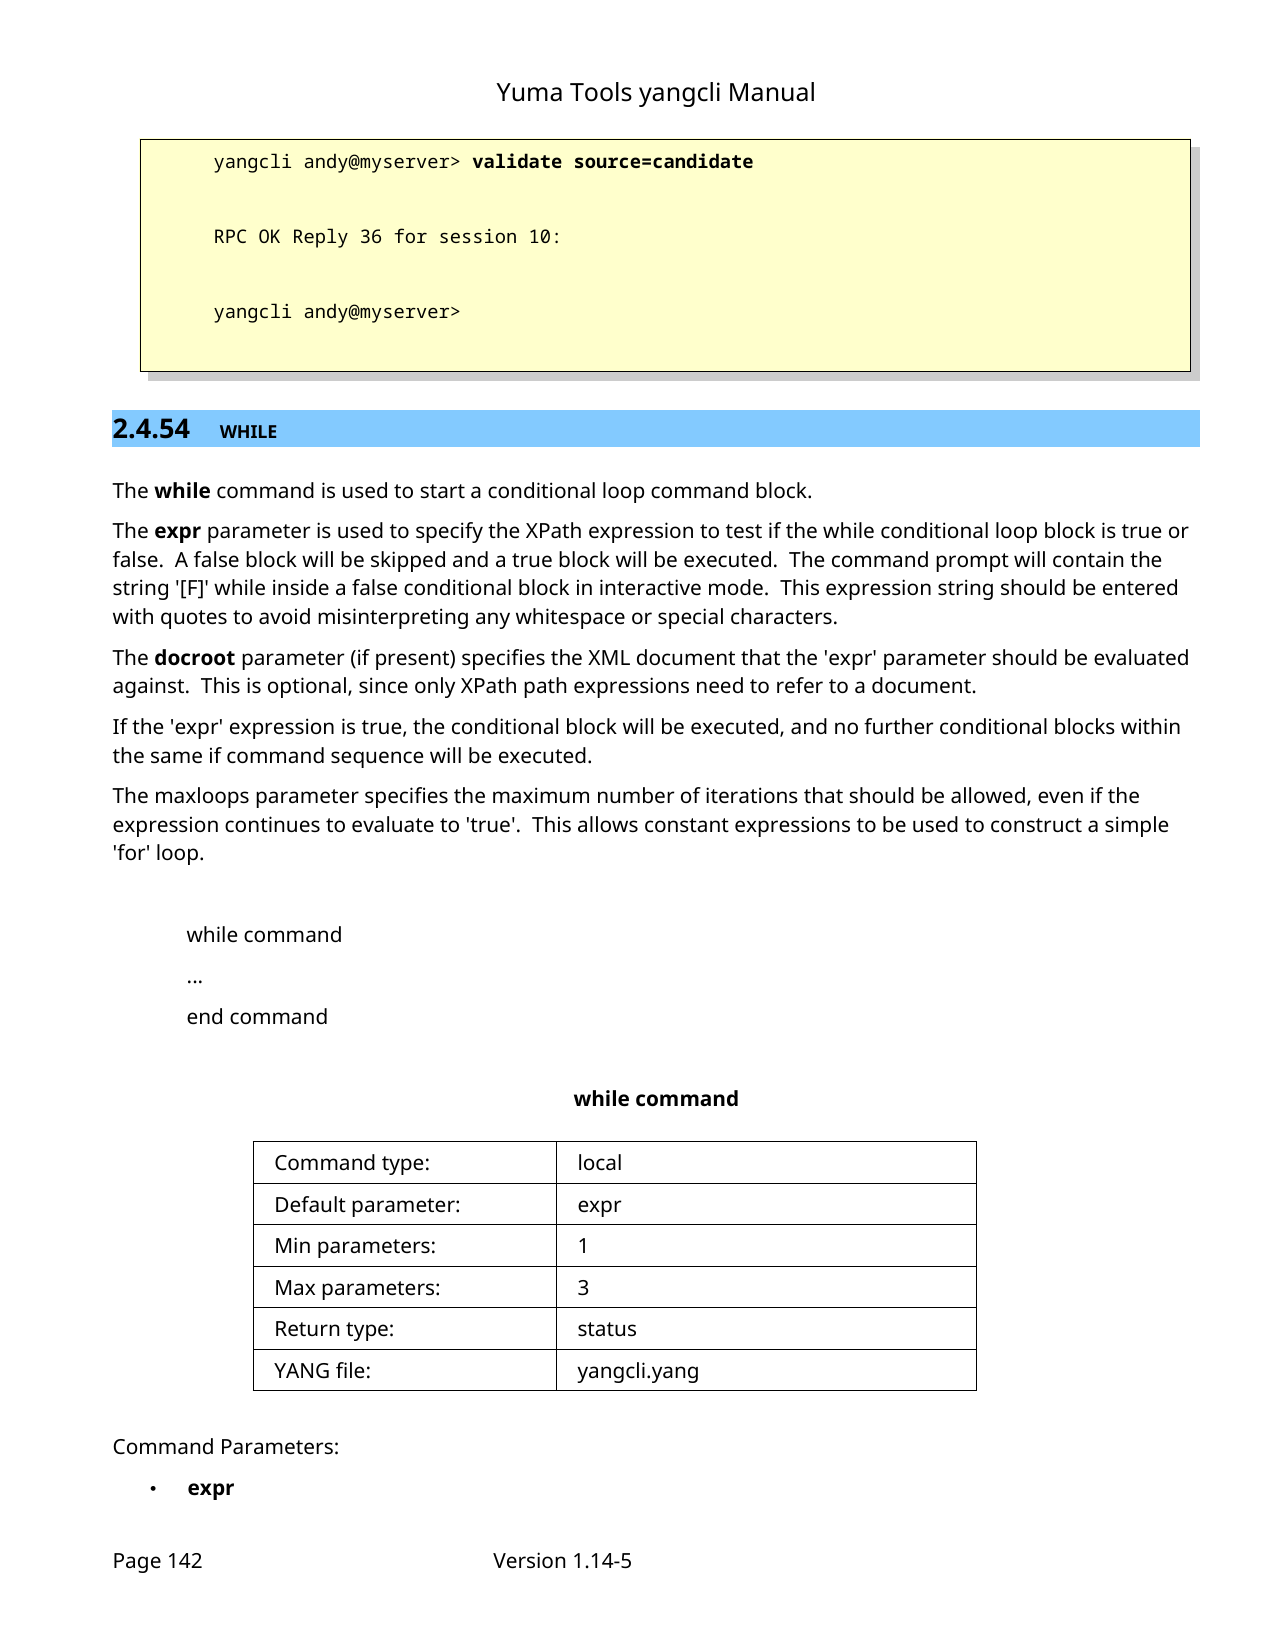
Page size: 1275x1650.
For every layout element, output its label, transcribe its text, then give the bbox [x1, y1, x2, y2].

table_cell expr [557, 1184, 976, 1224]
table_cell YANG file: [254, 1350, 556, 1390]
subtitle while command [127, 1084, 1185, 1113]
table_cell Default parameter: [254, 1184, 556, 1224]
table_header local [557, 1142, 976, 1183]
text The expr parameter is used to specify the XPath expression to test if the while conditional loop block is true or false. A false block will be skipped and a true block will be executed. The command prompt will contain the string '[F]' while inside a false conditional block in interactive mode. This expression string should be entered with quotes to avoid misinterpreting any whitespace or special characters. [112, 517, 1200, 630]
table_cell Min parameters: [254, 1225, 556, 1266]
text yangcli andy@myserver> [141, 288, 1190, 324]
text The while command is used to start a conditional loop command block. [112, 476, 1200, 504]
table_cell 1 [557, 1225, 976, 1266]
text end command [112, 1002, 1200, 1031]
table_cell Max parameters: [254, 1267, 556, 1307]
text ... [112, 961, 1200, 990]
text The docroot parameter (if present) specifies the XML document that the 'expr' parameter should be evaluated against. This is optional, since only XPath path expressions need to refer to a document. [112, 643, 1200, 700]
text Command Parameters: [112, 1432, 1200, 1461]
text If the 'expr' expression is true, the conditional block will be executed, and no further conditional blocks within the same if command sequence will be executed. [112, 712, 1200, 769]
text yangcli andy@myserver> validate source=candidate [141, 140, 1190, 174]
text RPC OK Reply 36 for session 10: [141, 213, 1190, 249]
table_cell 3 [557, 1267, 976, 1307]
text The maxloops parameter specifies the maximum number of iterations that should be allowed, even if the expression continues to evaluate to 'true'. This allows constant expressions to be used to construct a simple 'for' loop. [112, 782, 1200, 867]
text while command [112, 920, 1200, 949]
table_cell status [557, 1308, 976, 1349]
subtitle while [112, 410, 1200, 447]
list expr [150, 1473, 1200, 1502]
table_header Command type: [254, 1142, 556, 1183]
table_cell Return type: [254, 1308, 556, 1349]
table_cell yangcli.yang [557, 1350, 976, 1390]
